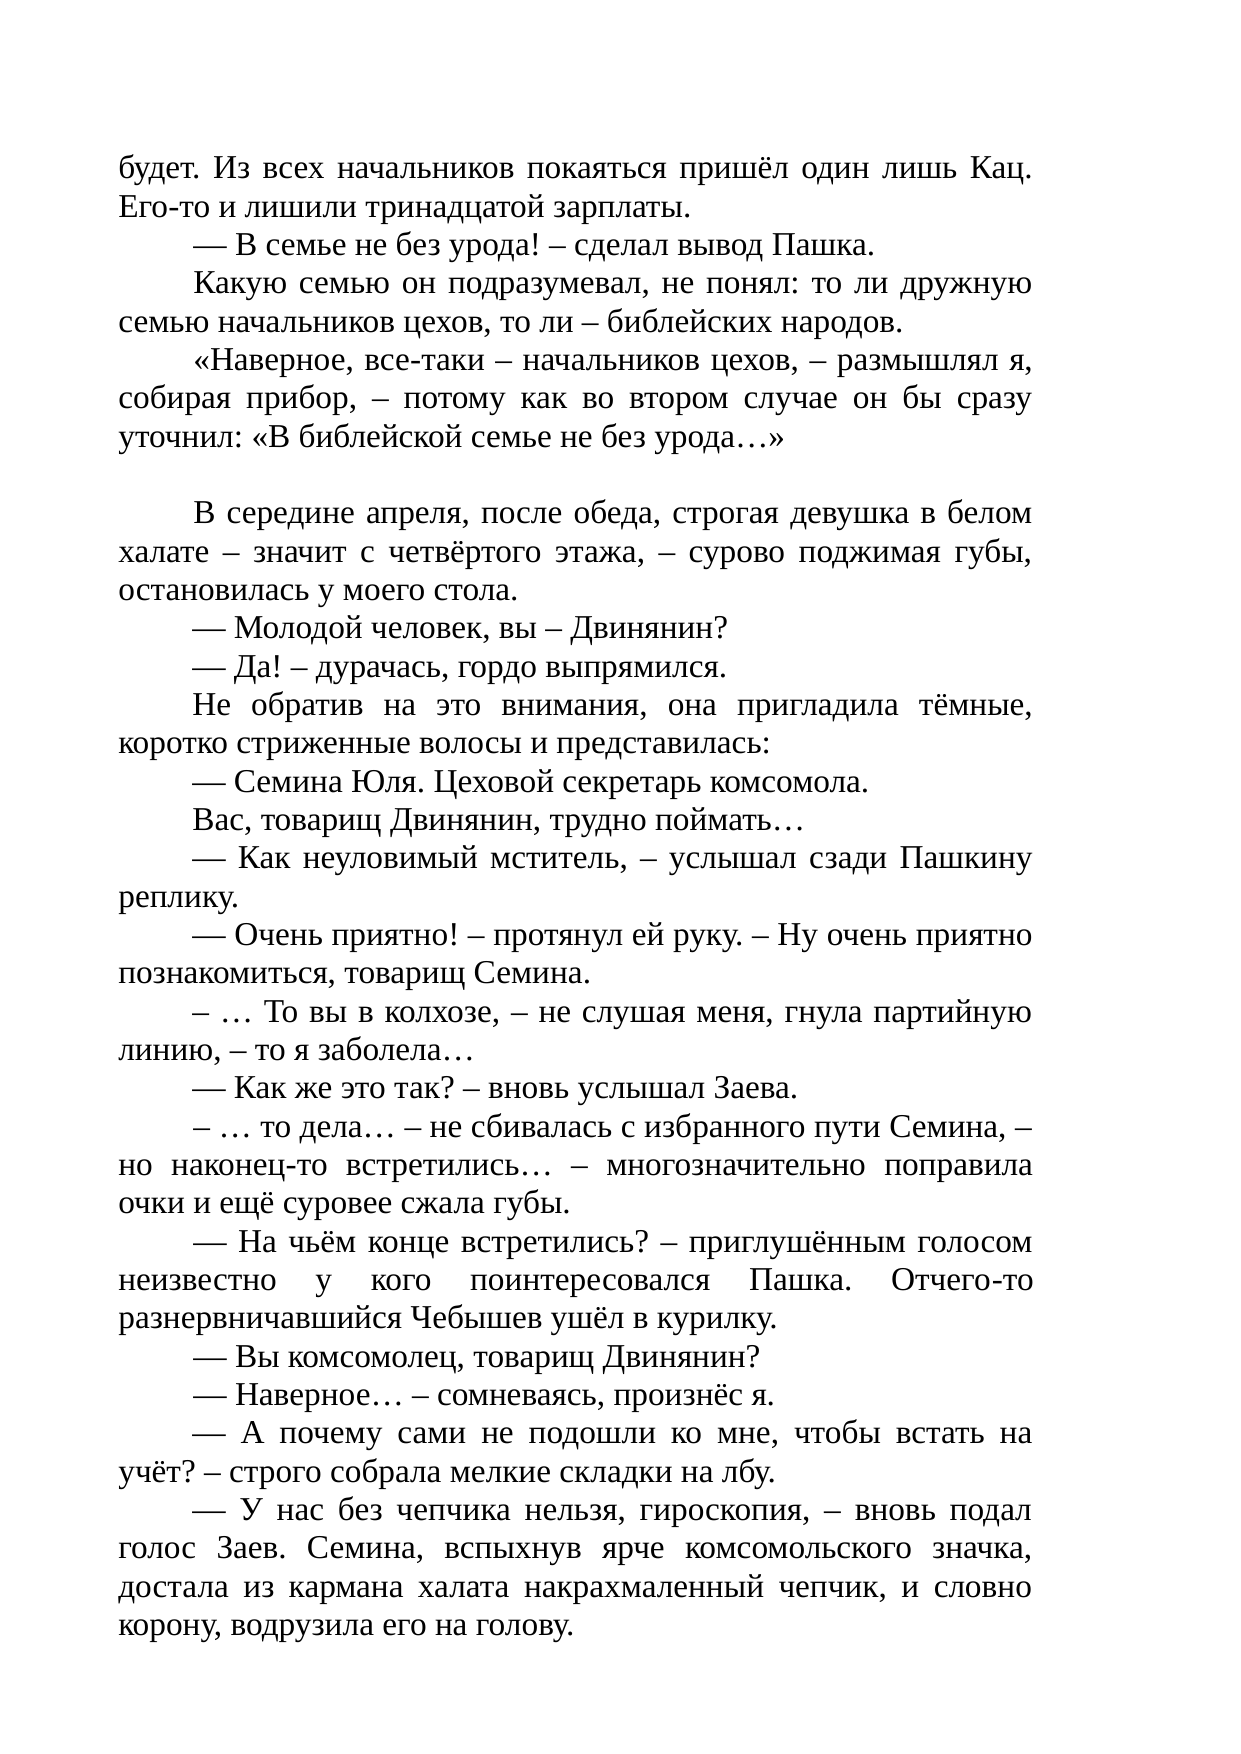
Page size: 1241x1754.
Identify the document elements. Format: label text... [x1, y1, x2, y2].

text — Наверное… – сомневаясь, произнёс я. [193, 1374, 1033, 1413]
text — Вы комсомолец, товарищ Двинянин? [193, 1336, 1033, 1374]
text — Как неуловимый мститель, – услышал сзади Пашкину реплику. [118, 838, 1033, 914]
text «Наверное, все‑таки – начальников цехов, – размышлял я, собирая прибор, – потому как во втором случае он бы сразу уточнил: «В библейской семье не без урода…» [118, 339, 1033, 454]
text — Как же это так? – вновь услышал Заева. [118, 1068, 1033, 1106]
text — Очень приятно! – протянул ей руку. – Ну очень приятно познакомиться, товарищ Семина. [118, 914, 1033, 991]
text – … то дела… – не сбивалась с избранного пути Семина, – но наконец‑то встретились… – многозначительно поправила очки и ещё суровее сжала губы. [118, 1106, 1033, 1221]
text — У нас без чепчика нельзя, гироскопия, – вновь подал голос Заев. Семина, вспыхнув ярче комсомольского значка, достала из кармана халата накрахмаленный чепчик, и словно корону, водрузила его на голову. [118, 1489, 1033, 1643]
text — Да! – дурачась, гордо выпрямился. [118, 646, 1033, 684]
text Вас, товарищ Двинянин, трудно поймать… [118, 799, 1033, 838]
text — Семина Юля. Цеховой секретарь комсомола. [118, 761, 1033, 799]
text — На чьём конце встретились? – приглушённым голосом неизвестно у кого поинтересовался Пашка. Отчего‑то разнервничавшийся Чебышев ушёл в курилку. [118, 1221, 1033, 1336]
text — Молодой человек, вы – Двинянин? [118, 608, 1033, 646]
text — В семье не без урода! – сделал вывод Пашка. [118, 224, 1033, 263]
text будет. Из всех начальников покаяться пришёл один лишь Кац. Его‑то и лишили тринадцатой зарплаты. [118, 148, 1033, 224]
text Не обратив на это внимания, она пригладила тёмные, коротко стриженные волосы и представилась: [118, 684, 1033, 761]
text — А почему сами не подошли ко мне, чтобы встать на учёт? – строго собрала мелкие складки на лбу. [118, 1413, 1033, 1489]
text Какую семью он подразумевал, не понял: то ли дружную семью начальников цехов, то ли – библейских народов. [118, 263, 1033, 339]
text В середине апреля, после обеда, строгая девушка в белом халате – значит с четвёртого этажа, – сурово поджимая губы, остановилась у моего стола. [118, 493, 1033, 608]
text – … То вы в колхозе, – не слушая меня, гнула партийную линию, – то я заболела… [118, 991, 1033, 1068]
